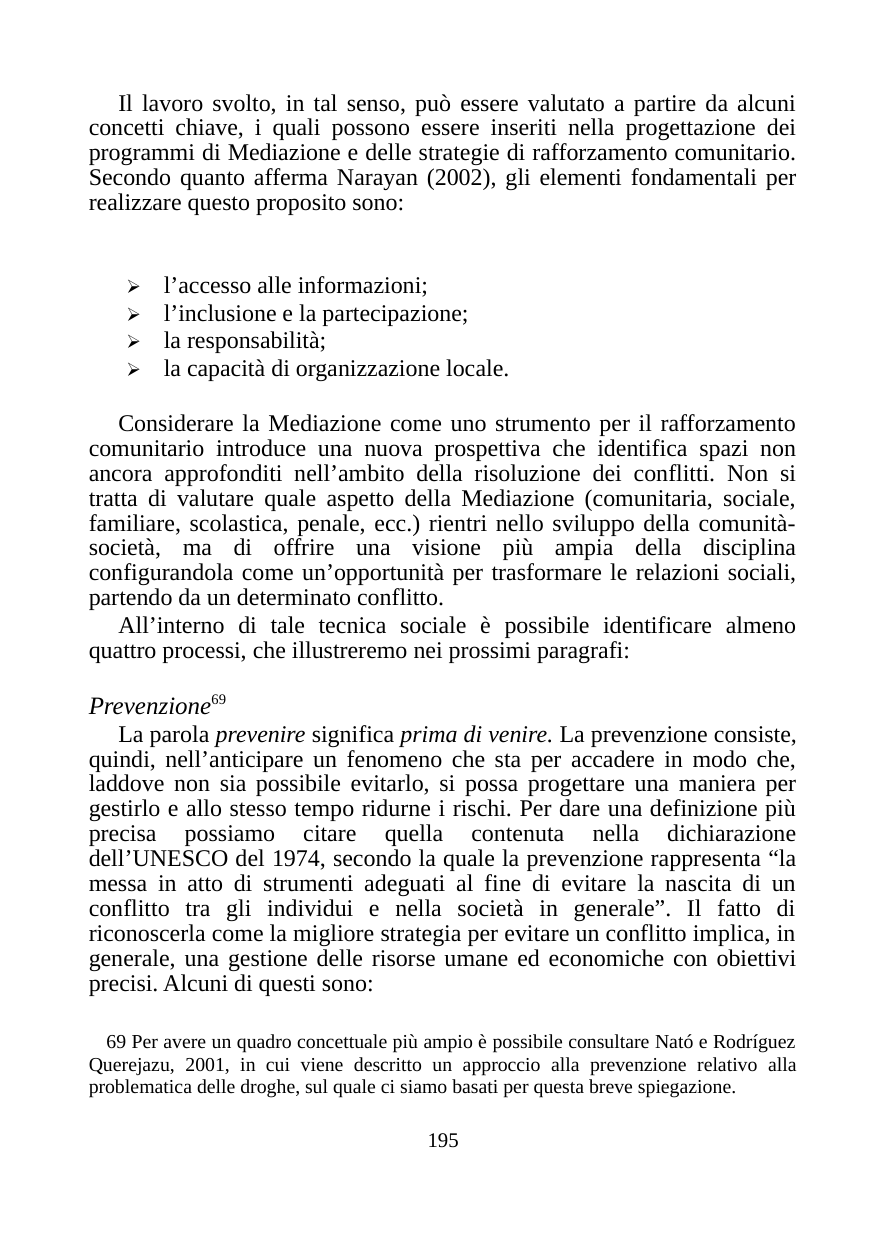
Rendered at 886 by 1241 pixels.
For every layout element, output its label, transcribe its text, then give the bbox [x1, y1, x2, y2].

list la capacità di organizzazione locale. [126, 354, 797, 381]
text Per avere un quadro concettuale più ampio è possibile consultare Nató e Rodríguez Querejazu, 2001, in cui viene descritto un approccio alla prevenzione relativo alla problematica delle droghe, sul quale ci siamo basati per questa breve spiegazione. [88, 1030, 797, 1098]
text Il lavoro svolto, in tal senso, può essere valutato a partire da alcuni concetti chiave, i quali possono essere inseriti nella progettazione dei programmi di Mediazione e delle strategie di rafforzamento comunitario. Secondo quanto afferma Narayan (2002), gli elementi fondamentali per realizzare questo proposito sono: [88, 88, 797, 216]
text All’interno di tale tecnica sociale è possibile identificare almeno quattro processi, che illustreremo nei prossimi paragrafi: [88, 611, 797, 663]
list l’accesso alle informazioni; [126, 271, 797, 298]
text Considerare la Mediazione come uno strumento per il rafforzamento comunitario introduce una nuova prospettiva che identifica spazi non ancora approfonditi nell’ambito della risoluzione dei conflitti. Non si tratta di valutare quale aspetto della Mediazione (comunitaria, sociale, familiare, scolastica, penale, ecc.) rientri nello sviluppo della comunità-società, ma di offrire una visione più ampia della disciplina configurandola come un’opportunità per trasformare le relazioni sociali, partendo da un determinato conflitto. [88, 409, 797, 611]
list l’inclusione e la partecipazione; [126, 298, 797, 326]
text La parola prevenire significa prima di venire. La prevenzione consiste, quindi, nell’anticipare un fenomeno che sta per accadere in modo che, laddove non sia possibile evitarlo, si possa progettare una maniera per gestirlo e allo stesso tempo ridurne i rischi. Per dare una definizione più precisa possiamo citare quella contenuta nella dichiarazione dell’UNESCO del 1974, secondo la quale la prevenzione rappresenta “la messa in atto di strumenti adeguati al fine di evitare la nascita di un conflitto tra gli individui e nella società in generale”. Il fatto di riconoscerla come la migliore strategia per evitare un conflitto implica, in generale, una gestione delle risorse umane ed economiche con obiettivi precisi. Alcuni di questi sono: [88, 720, 797, 996]
text Prevenzione [88, 691, 797, 720]
list la responsabilità; [126, 326, 797, 354]
